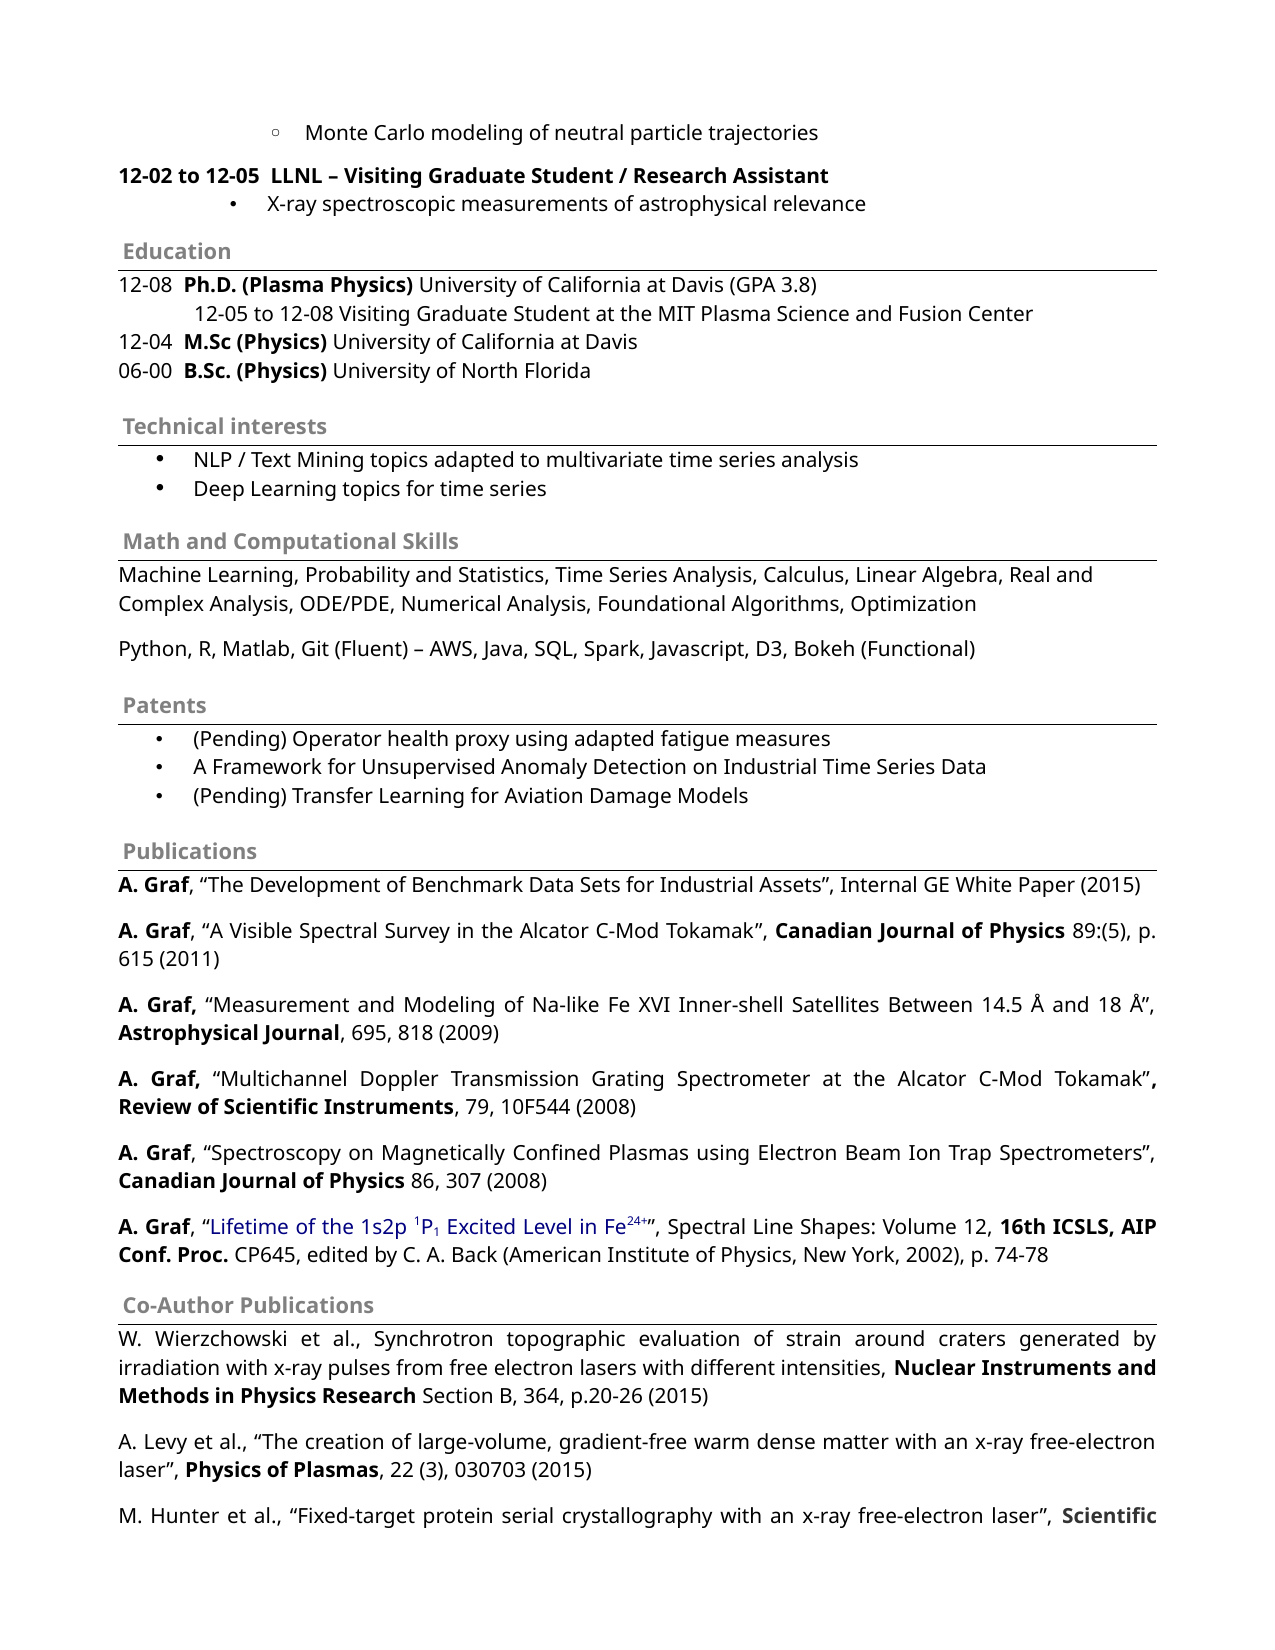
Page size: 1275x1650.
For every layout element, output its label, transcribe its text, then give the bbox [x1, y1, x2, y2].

text Education [118, 232, 1157, 270]
text Co-Author Publications [118, 1286, 1157, 1324]
text A. Graf, “Spectroscopy on Magnetically Confined Plasmas using Electron Beam Ion Trap Spectrometers”, Canadian Journal of Physics 86, 307 (2008) [118, 1138, 1157, 1195]
text A. Graf, “Lifetime of the 1s2p 1P1 Excited Level in Fe24+”, Spectral Line Shapes: Volume 12, 16th ICSLS, AIP Conf. Proc. CP645, edited by C. A. Back (American Institute of Physics, New York, 2002), p. 74-78 [118, 1212, 1157, 1269]
text 12-08 Ph.D. (Plasma Physics) University of California at Davis (GPA 3.8) [118, 271, 1157, 299]
list NLP / Text Mining topics adapted to multivariate time series analysis [156, 446, 1157, 474]
text A. Graf, “A Visible Spectral Survey in the Alcator C-Mod Tokamak”, Canadian Journal of Physics 89:(5), p. 615 (2011) [118, 916, 1157, 973]
text Patents [118, 685, 1157, 724]
text Technical interests [118, 407, 1157, 445]
text Math and Computational Skills [118, 522, 1157, 560]
text Publications [118, 832, 1157, 870]
list X-ray spectroscopic measurements of astrophysical relevance [229, 189, 1157, 218]
list A Framework for Unsupervised Anomaly Detection on Industrial Time Series Data [156, 752, 1157, 781]
text 12-02 to 12-05 LLNL – Visiting Graduate Student / Research Assistant [118, 161, 1157, 189]
text A. Levy et al., “The creation of large-volume, gradient-free warm dense matter with an x-ray free-electron laser”, Physics of Plasmas, 22 (3), 030703 (2015) [118, 1427, 1157, 1484]
text Python, R, Matlab, Git (Fluent) – AWS, Java, SQL, Spark, Javascript, D3, Bokeh (Functional) [118, 634, 1157, 663]
list (Pending) Transfer Learning for Aviation Damage Models [156, 781, 1157, 809]
text A. Graf, “Multichannel Doppler Transmission Grating Spectrometer at the Alcator C-Mod Tokamak”, Review of Scientific Instruments, 79, 10F544 (2008) [118, 1064, 1157, 1121]
text W. Wierzchowski et al., Synchrotron topographic evaluation of strain around craters generated by irradiation with x-ray pulses from free electron lasers with different intensities, Nuclear Instruments and Methods in Physics Research Section B, 364, p.20-26 (2015) [118, 1325, 1157, 1410]
text 12-04 M.Sc (Physics) University of California at Davis [118, 327, 1157, 356]
list Monte Carlo modeling of neutral particle trajectories [267, 118, 1157, 147]
list Deep Learning topics for time series [156, 474, 1157, 502]
text Machine Learning, Probability and Statistics, Time Series Analysis, Calculus, Linear Algebra, Real and Complex Analysis, ODE/PDE, Numerical Analysis, Foundational Algorithms, Optimization [118, 561, 1157, 617]
list (Pending) Operator health proxy using adapted fatigue measures [156, 725, 1157, 752]
text 06-00 B.Sc. (Physics) University of North Florida [118, 356, 1157, 384]
text 12-05 to 12-08 Visiting Graduate Student at the MIT Plasma Science and Fusion Center [118, 299, 1157, 327]
text A. Graf, “The Development of Benchmark Data Sets for Industrial Assets”, Internal GE White Paper (2015) [118, 871, 1157, 899]
text A. Graf, “Measurement and Modeling of Na-like Fe XVI Inner-shell Satellites Between 14.5 Å and 18 Å”, Astrophysical Journal, 695, 818 (2009) [118, 990, 1157, 1047]
text M. Hunter et al., “Fixed-target protein serial crystallography with an x-ray free-electron laser”, Scientific [118, 1501, 1157, 1529]
